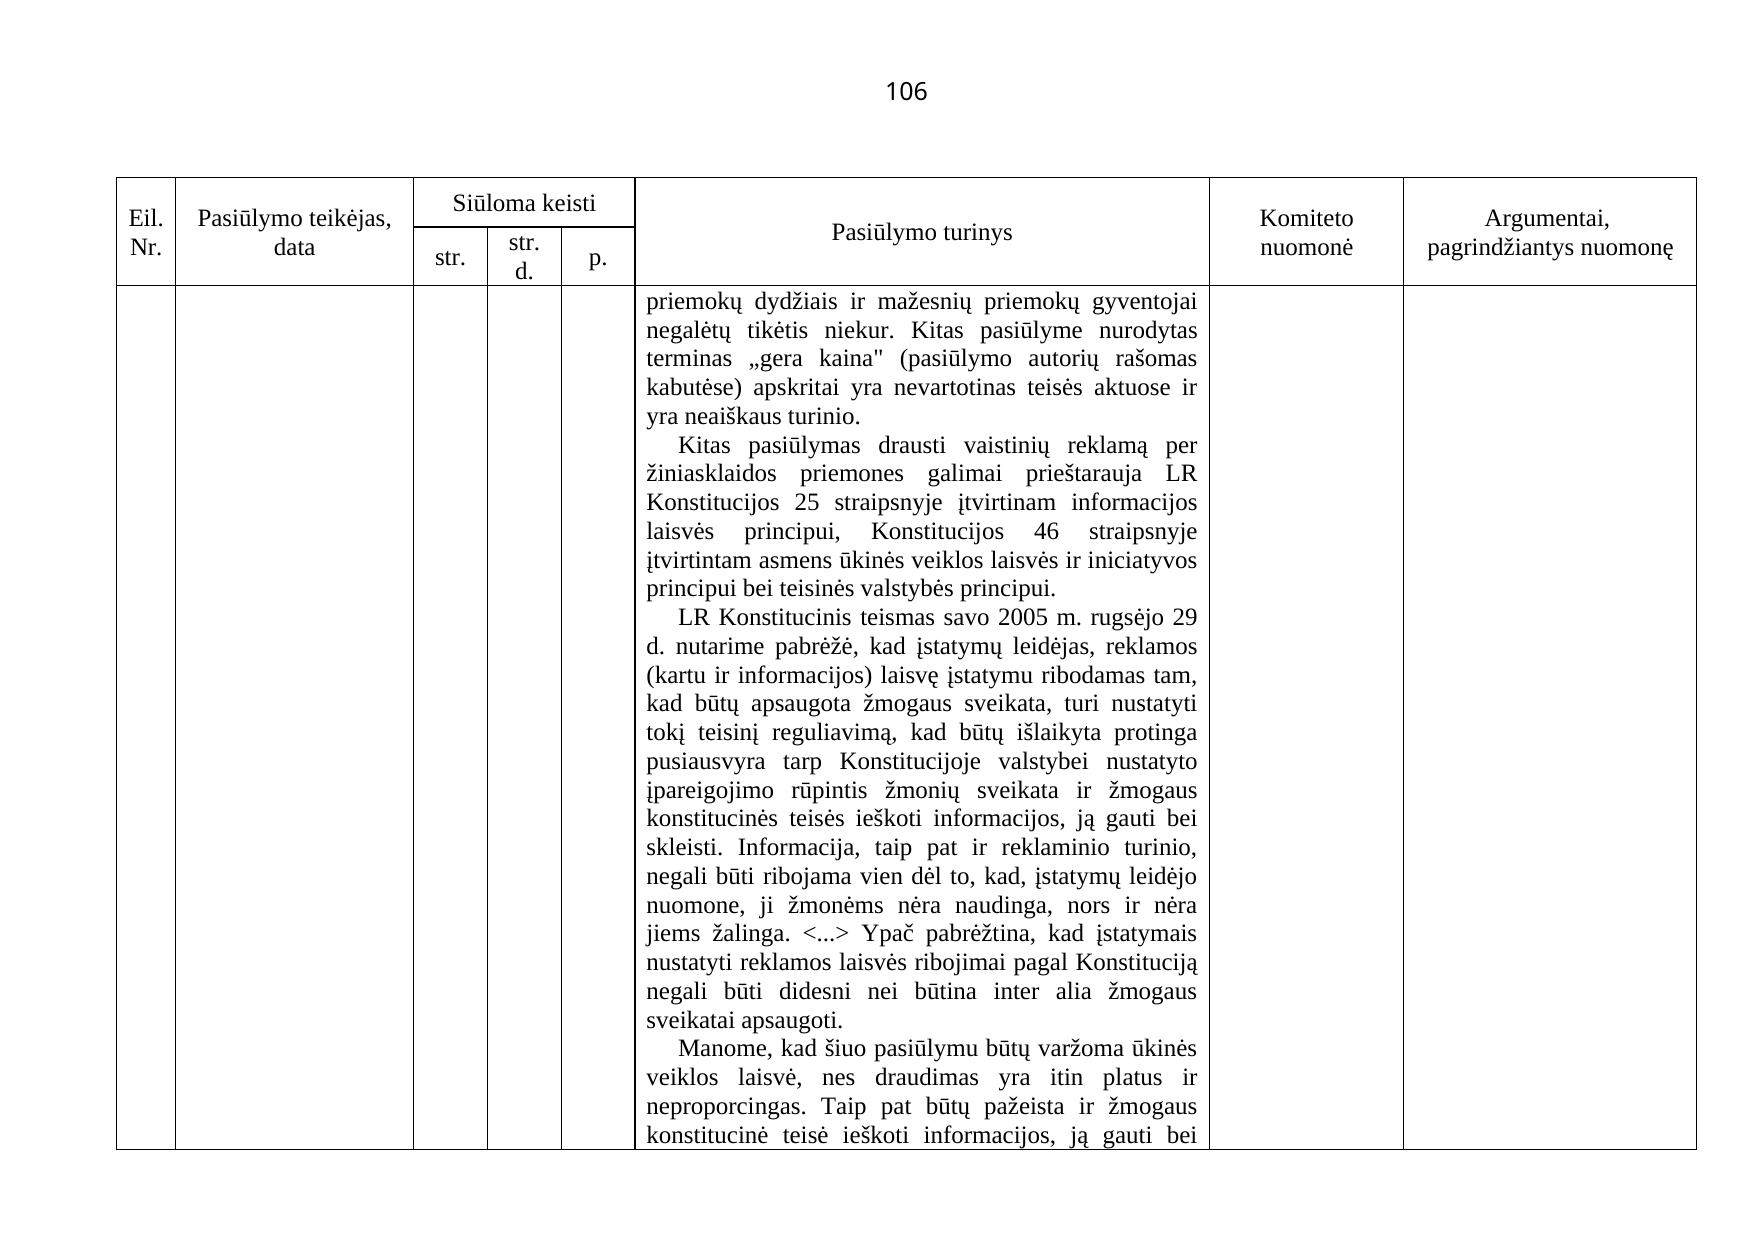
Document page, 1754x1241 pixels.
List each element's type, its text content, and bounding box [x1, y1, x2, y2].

table_cell [176, 286, 413, 1148]
table_cell [117, 286, 175, 1148]
table_header Eil. Nr. [117, 178, 175, 285]
table_cell priemokų dydžiais ir mažesnių priemokų gyventojai negalėtų tikėtis niekur. Kitas pasiūlyme nurodytas terminas „gera kaina" (pasiūlymo autorių rašomas kabutėse) apskritai yra nevartotinas teisės aktuose ir yra neaiškaus turinio. Kitas pasiūlymas drausti vaistinių reklamą per žiniasklaidos priemones galimai prieštarauja LR Konstitucijos 25 straipsnyje įtvirtinam informacijos laisvės principui, Konstitucijos 46 straipsnyje įtvirtintam asmens ūkinės veiklos laisvės ir iniciatyvos principui bei teisinės valstybės principui. LR Konstitucinis teismas savo 2005 m. rugsėjo 29 d. nutarime pabrėžė, kad įstatymų leidėjas, reklamos (kartu ir informacijos) laisvę įstatymu ribodamas tam, kad būtų apsaugota žmogaus sveikata, turi nustatyti tokį teisinį reguliavimą, kad būtų išlaikyta protinga pusiausvyra tarp Konstitucijoje valstybei nustatyto įpareigojimo rūpintis žmonių sveikata ir žmogaus konstitucinės teisės ieškoti informacijos, ją gauti bei skleisti. Informacija, taip pat ir reklaminio turinio, negali būti ribojama vien dėl to, kad, įstatymų leidėjo nuomone, ji žmonėms nėra naudinga, nors ir nėra jiems žalinga. <...> Ypač pabrėžtina, kad įstatymais nustatyti reklamos laisvės ribojimai pagal Konstituciją negali būti didesni nei būtina inter alia žmogaus sveikatai apsaugoti. Manome, kad šiuo pasiūlymu būtų varžoma ūkinės veiklos laisvė, nes draudimas yra itin platus ir neproporcingas. Taip pat būtų pažeista ir žmogaus konstitucinė teisė ieškoti informacijos, ją gauti bei [636, 286, 1209, 1148]
table_cell [562, 286, 634, 1148]
table_header Argumentai, pagrindžiantys nuomonę [1404, 178, 1696, 285]
table_cell [488, 286, 561, 1148]
table_header Siūloma keisti [414, 178, 634, 226]
table_cell str. d. [488, 228, 561, 285]
table_cell [414, 286, 487, 1148]
table_cell [1210, 286, 1403, 1148]
table_header Pasiūlymo turinys [636, 178, 1209, 285]
table_cell p. [562, 228, 634, 285]
table_cell [1404, 286, 1696, 1148]
table_header Pasiūlymo teikėjas, data [176, 178, 413, 285]
table_header Komiteto nuomonė [1210, 178, 1403, 285]
table_cell str. [414, 228, 487, 285]
